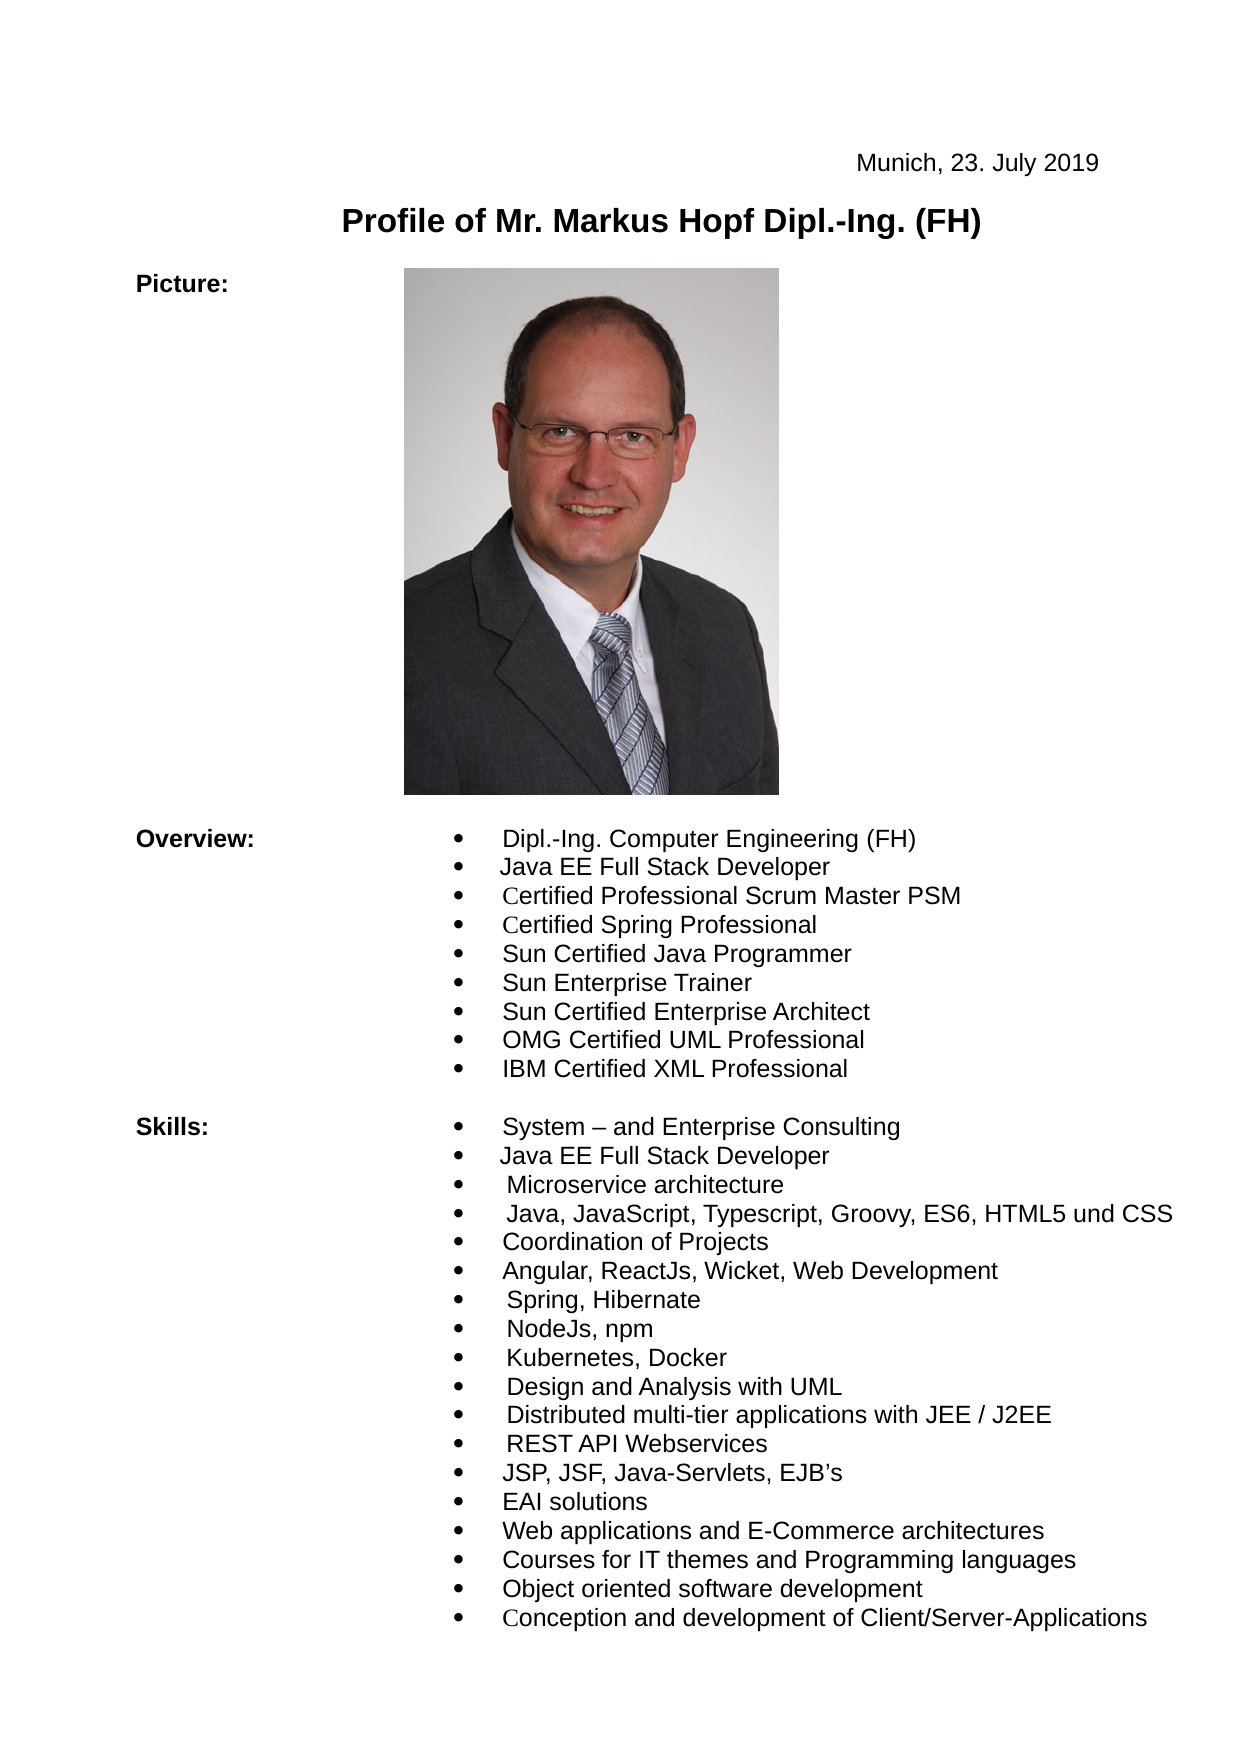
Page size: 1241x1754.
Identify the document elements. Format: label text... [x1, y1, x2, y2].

text Munich, 23. July 2019 [148, 148, 1116, 176]
table_header [404, 269, 1209, 823]
table_cell Overview: [136, 824, 404, 1112]
table_cell  Dipl.-Ing. Computer Engineering (FH)  Java EE Full Stack Developer  Certified Professional Scrum Master PSM  Certified Spring Professional  Sun Certified Java Programmer  Sun Enterprise Trainer  Sun Certified Enterprise Architect  OMG Certified UML Professional  IBM Certified XML Professional [404, 824, 1209, 1112]
subtitle Profile of Mr. Markus Hopf Dipl.-Ing. (FH) [295, 201, 1104, 240]
table_cell Skills: [136, 1112, 404, 1631]
table_cell  System – and Enterprise Consulting  Java EE Full Stack Developer  Microservice architecture  Java, JavaScript, Typescript, Groovy, ES6, HTML5 und CSS  Coordination of Projects  Angular, ReactJs, Wicket, Web Development  Spring, Hibernate  NodeJs, npm  Kubernetes, Docker  Design and Analysis with UML  Distributed multi-tier applications with JEE / J2EE  REST API Webservices  JSP, JSF, Java-Servlets, EJB’s  EAI solutions  Web applications and E-Commerce architectures  Courses for IT themes and Programming languages  Object oriented software development  Conception and development of Client/Server-Applications [404, 1112, 1209, 1631]
table_header Picture: [136, 269, 404, 823]
